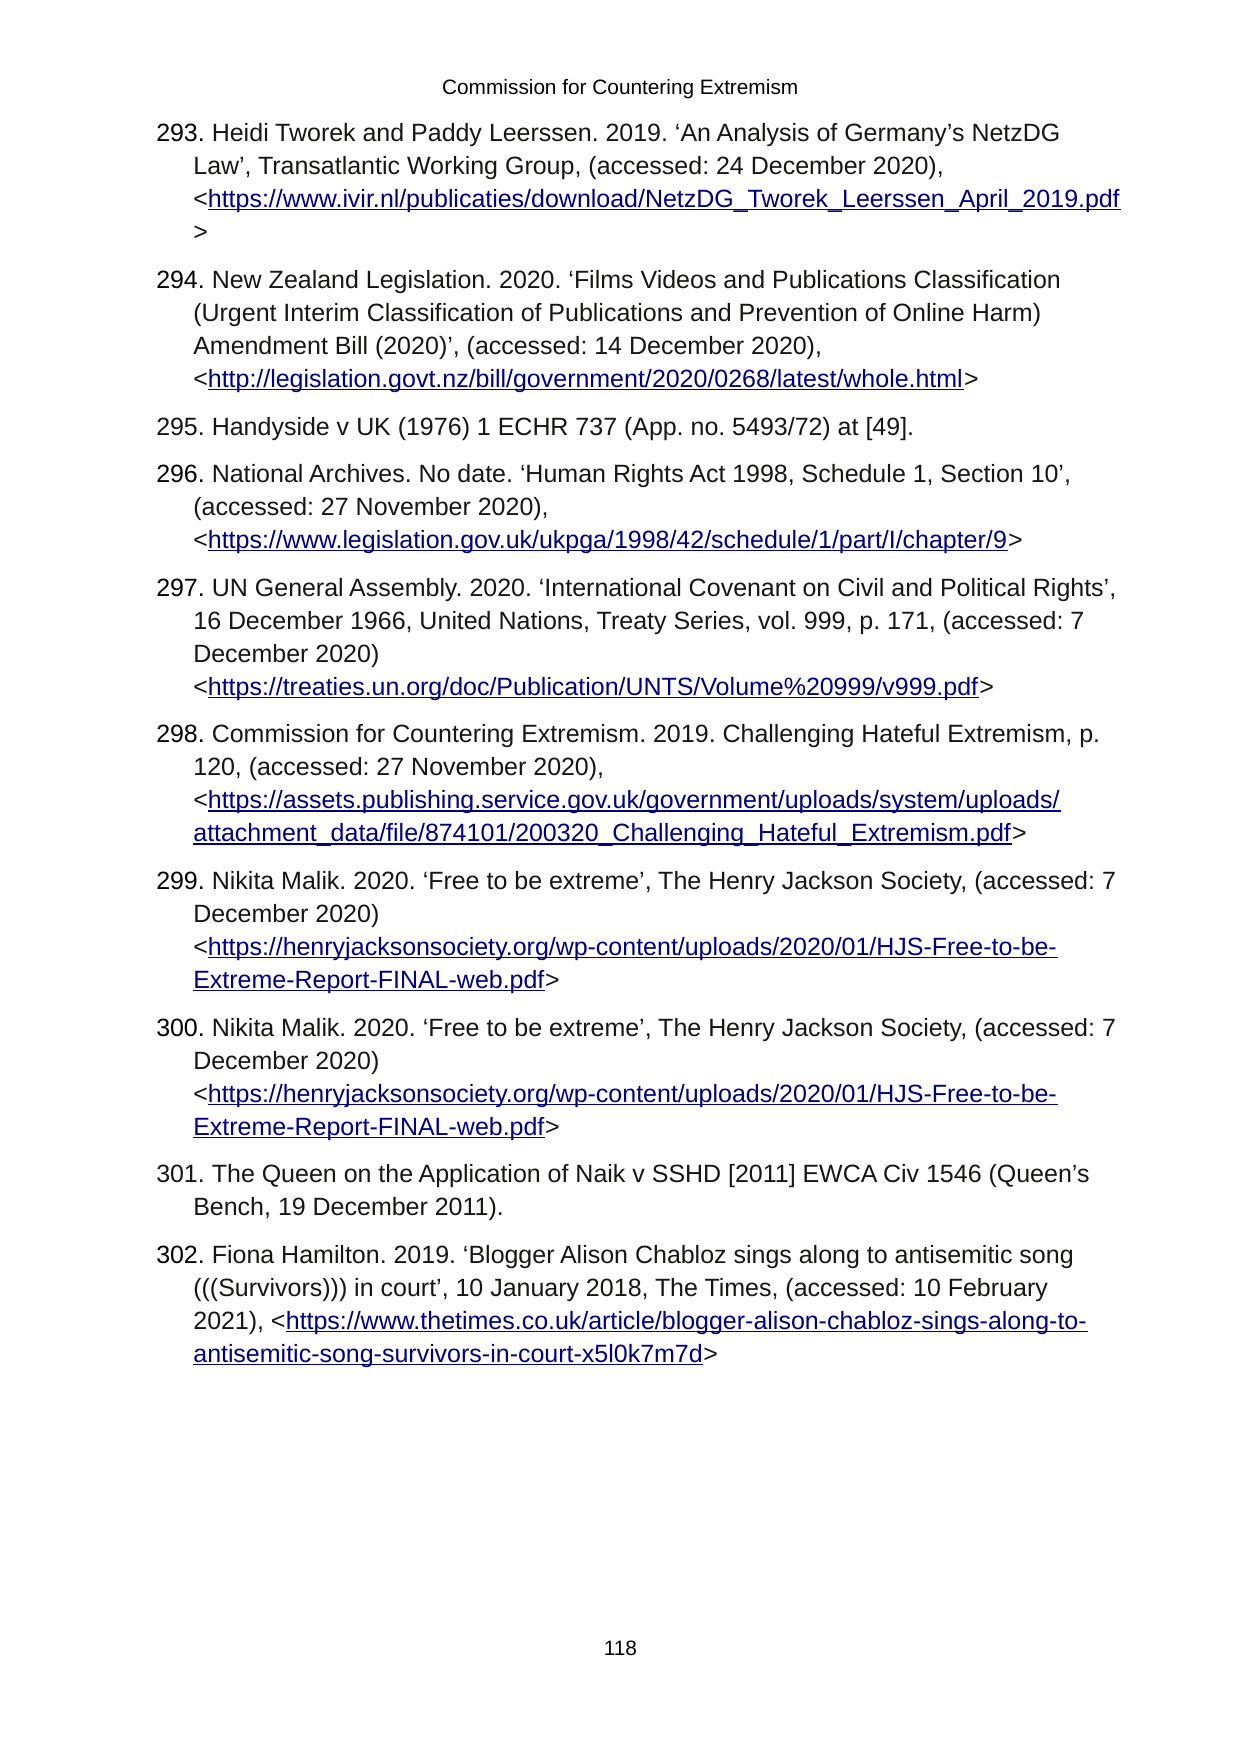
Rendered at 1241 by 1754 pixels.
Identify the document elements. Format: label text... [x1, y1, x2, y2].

list New Zealand Legislation. 2020. ‘Films Videos and Publications Classification (Urgent Interim Classification of Publications and Prevention of Online Harm) Amendment Bill (2020)’, (accessed: 14 December 2020), <http://legislation.govt.nz/bill/government/2020/0268/latest/whole.html> [156, 265, 1122, 393]
list Nikita Malik. 2020. ‘Free to be extreme’, The Henry Jackson Society, (accessed: 7 December 2020) <https://henryjacksonsociety.org/wp-content/uploads/2020/01/HJS-Free-to-be-Extreme-Report-FINAL-web.pdf> [156, 1013, 1122, 1141]
list UN General Assembly. 2020. ‘International Covenant on Civil and Political Rights’, 16 December 1966, United Nations, Treaty Series, vol. 999, p. 171, (accessed: 7 December 2020) <https://treaties.un.org/doc/Publication/UNTS/Volume%20999/v999.pdf> [156, 573, 1122, 701]
list Fiona Hamilton. 2019. ‘Blogger Alison Chabloz sings along to antisemitic song (((Survivors))) in court’, 10 January 2018, The Times, (accessed: 10 February 2021), <https://www.thetimes.co.uk/article/blogger-alison-chabloz-sings-along-to-antisemitic-song-survivors-in-court-x5l0k7m7d> [156, 1240, 1122, 1368]
list Handyside v UK (1976) 1 ECHR 737 (App. no. 5493/72) at [49]. [156, 411, 1122, 440]
list The Queen on the Application of Naik v SSHD [2011] EWCA Civ 1546 (Queen’s Bench, 19 December 2011). [156, 1159, 1122, 1221]
list Heidi Tworek and Paddy Leerssen. 2019. ‘An Analysis of Germany’s NetzDG Law’, Transatlantic Working Group, (accessed: 24 December 2020), <https://www.ivir.nl/publicaties/download/NetzDG_Tworek_Leerssen_April_2019.pdf> [156, 118, 1122, 246]
list Commission for Countering Extremism. 2019. Challenging Hateful Extremism, p. 120, (accessed: 27 November 2020), <https://assets.publishing.service.gov.uk/government/uploads/system/uploads/attachment_data/file/874101/200320_Challenging_Hateful_Extremism.pdf> [156, 719, 1122, 847]
list National Archives. No date. ‘Human Rights Act 1998, Schedule 1, Section 10’, (accessed: 27 November 2020), <https://www.legislation.gov.uk/ukpga/1998/42/schedule/1/part/I/chapter/9> [156, 459, 1122, 554]
list Nikita Malik. 2020. ‘Free to be extreme’, The Henry Jackson Society, (accessed: 7 December 2020) <https://henryjacksonsociety.org/wp-content/uploads/2020/01/HJS-Free-to-be-Extreme-Report-FINAL-web.pdf> [156, 866, 1122, 994]
